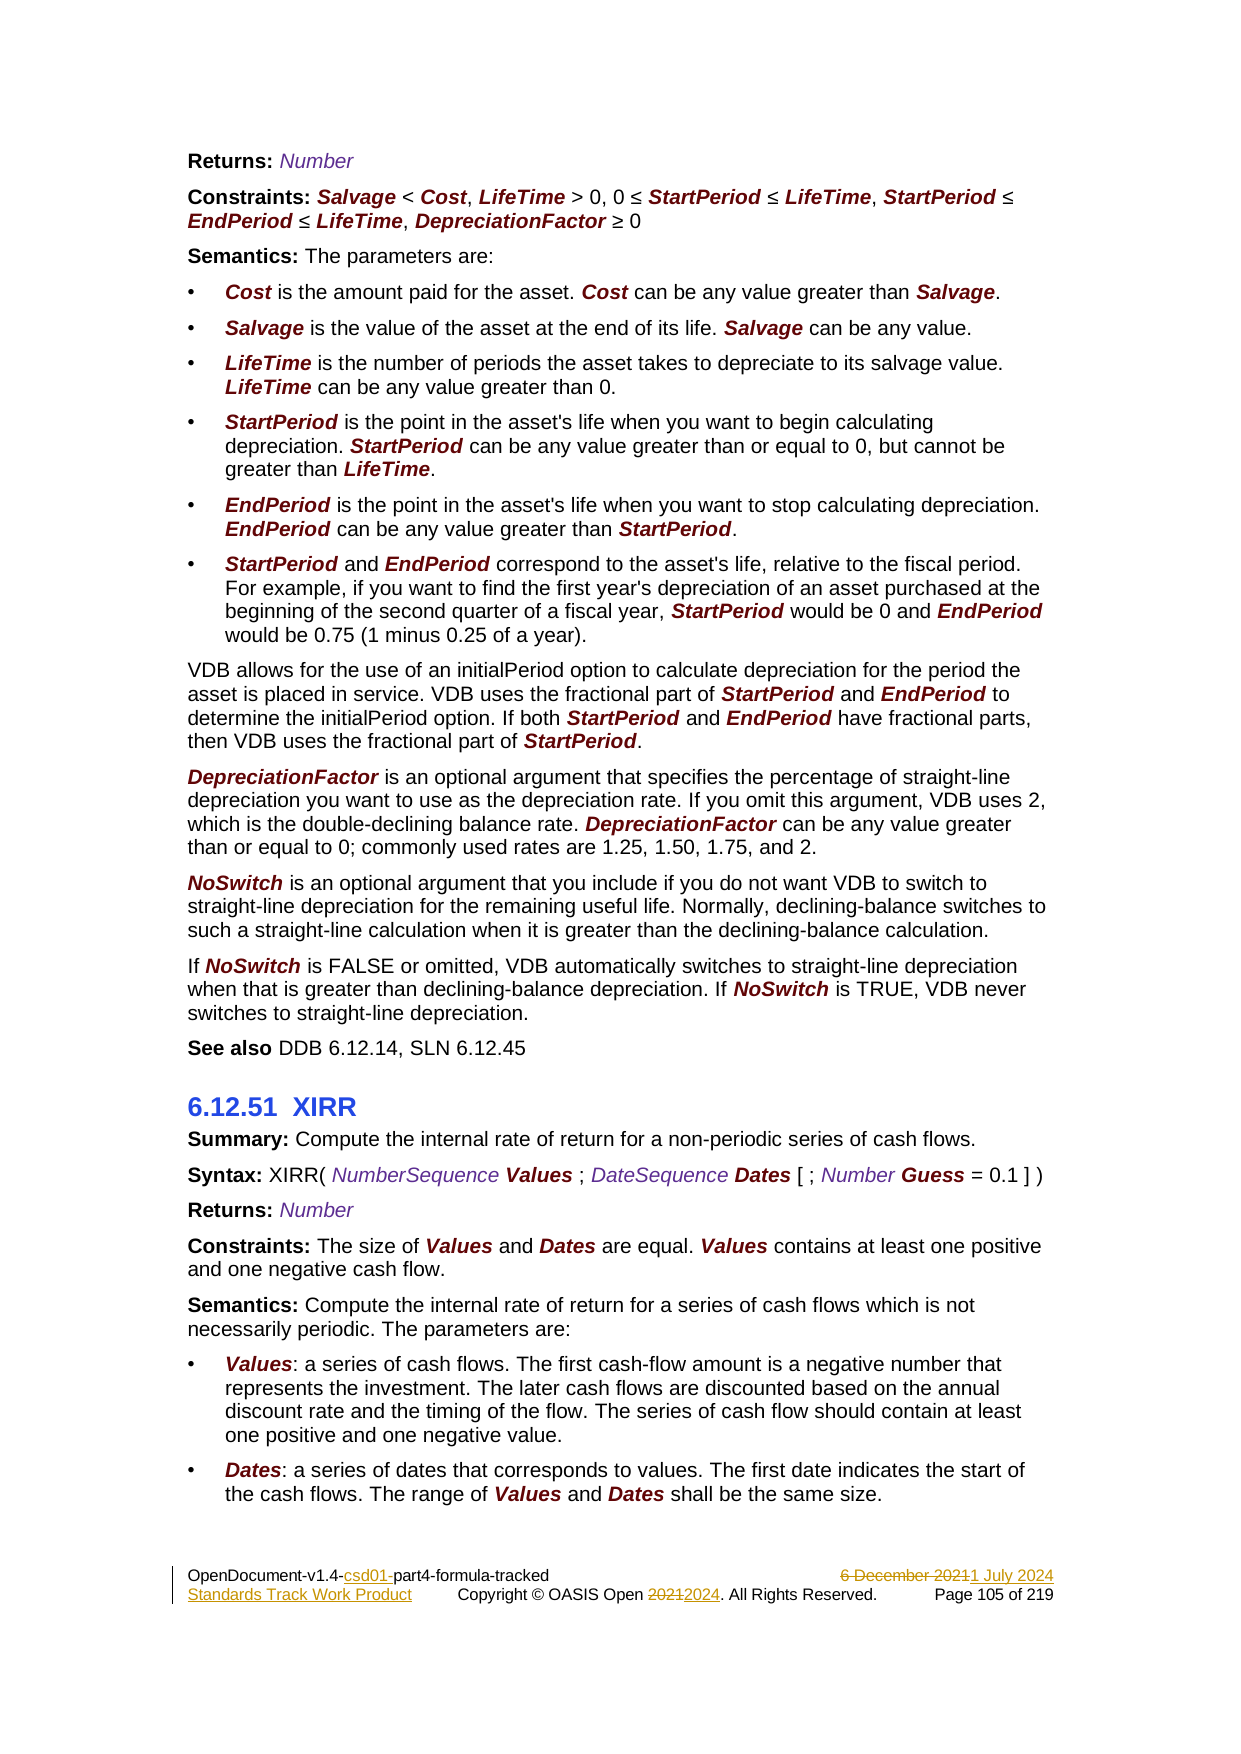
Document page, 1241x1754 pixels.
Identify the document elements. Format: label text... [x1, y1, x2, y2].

text Constraints: Salvage < Cost, LifeTime > 0, 0 ≤ StartPeriod ≤ LifeTime, StartPeriod ≤ EndPeriod ≤ LifeTime, DepreciationFactor ≥ 0 [187, 186, 1053, 233]
text Constraints: The size of Values and Dates are equal. Values contains at least one positive and one negative cash flow. [187, 1234, 1053, 1281]
text Returns: Number [187, 150, 1053, 173]
text Semantics: The parameters are: [187, 245, 1053, 268]
text DepreciationFactor is an optional argument that specifies the percentage of straight-line depreciation you want to use as the depreciation rate. If you omit this argument, VDB uses 2, which is the double-declining balance rate. DepreciationFactor can be any value greater than or equal to 0; commonly used rates are 1.25, 1.50, 1.75, and 2. [187, 765, 1053, 859]
text If NoSwitch is FALSE or omitted, VDB automatically switches to straight-line depreciation when that is greater than declining-balance depreciation. If NoSwitch is TRUE, VDB never switches to straight-line depreciation. [187, 954, 1053, 1025]
text Syntax: XIRR( NumberSequence Values ; DateSequence Dates [ ; Number Guess = 0.1 ] ) [187, 1163, 1053, 1187]
subtitle XIRR [187, 1091, 1053, 1121]
list Cost is the amount paid for the asset. Cost can be any value greater than Salvage. [187, 280, 1053, 304]
text Summary: Compute the internal rate of return for a non-periodic series of cash flows. [187, 1127, 1053, 1151]
list Values: a series of cash flows. The first cash-flow amount is a negative number that represents the investment. The later cash flows are discounted based on the annual discount rate and the timing of the flow. The series of cash flow should contain at least one positive and one negative value. [187, 1353, 1053, 1447]
text See also DDB 6.12.14, SLN 6.12.45 [187, 1037, 1053, 1060]
text Semantics: Compute the internal rate of return for a series of cash flows which is not necessarily periodic. The parameters are: [187, 1293, 1053, 1341]
list StartPeriod is the point in the asset's life when you want to begin calculating depreciation. StartPeriod can be any value greater than or equal to 0, but cannot be greater than LifeTime. [187, 411, 1053, 481]
list LifeTime is the number of periods the asset takes to depreciate to its salvage value. LifeTime can be any value greater than 0. [187, 352, 1053, 399]
text Returns: Number [187, 1199, 1053, 1222]
text NoSwitch is an optional argument that you include if you do not want VDB to switch to straight-line depreciation for the remaining useful life. Normally, declining-balance switches to such a straight-line calculation when it is greater than the declining-balance calculation. [187, 871, 1053, 942]
list Dates: a series of dates that corresponds to values. The first date indicates the start of the cash flows. The range of Values and Dates shall be the same size. [187, 1459, 1053, 1506]
list StartPeriod and EndPeriod correspond to the asset's life, relative to the fiscal period. For example, if you want to find the first year's depreciation of an asset purchased at the beginning of the second quarter of a fiscal year, StartPeriod would be 0 and EndPeriod would be 0.75 (1 minus 0.25 of a year). [187, 553, 1053, 647]
list EndPeriod is the point in the asset's life when you want to stop calculating depreciation. EndPeriod can be any value greater than StartPeriod. [187, 493, 1053, 541]
text VDB allows for the use of an initialPeriod option to calculate depreciation for the period the asset is placed in service. VDB uses the fractional part of StartPeriod and EndPeriod to determine the initialPeriod option. If both StartPeriod and EndPeriod have fractional parts, then VDB uses the fractional part of StartPeriod. [187, 659, 1053, 753]
list Salvage is the value of the asset at the end of its life. Salvage can be any value. [187, 316, 1053, 339]
